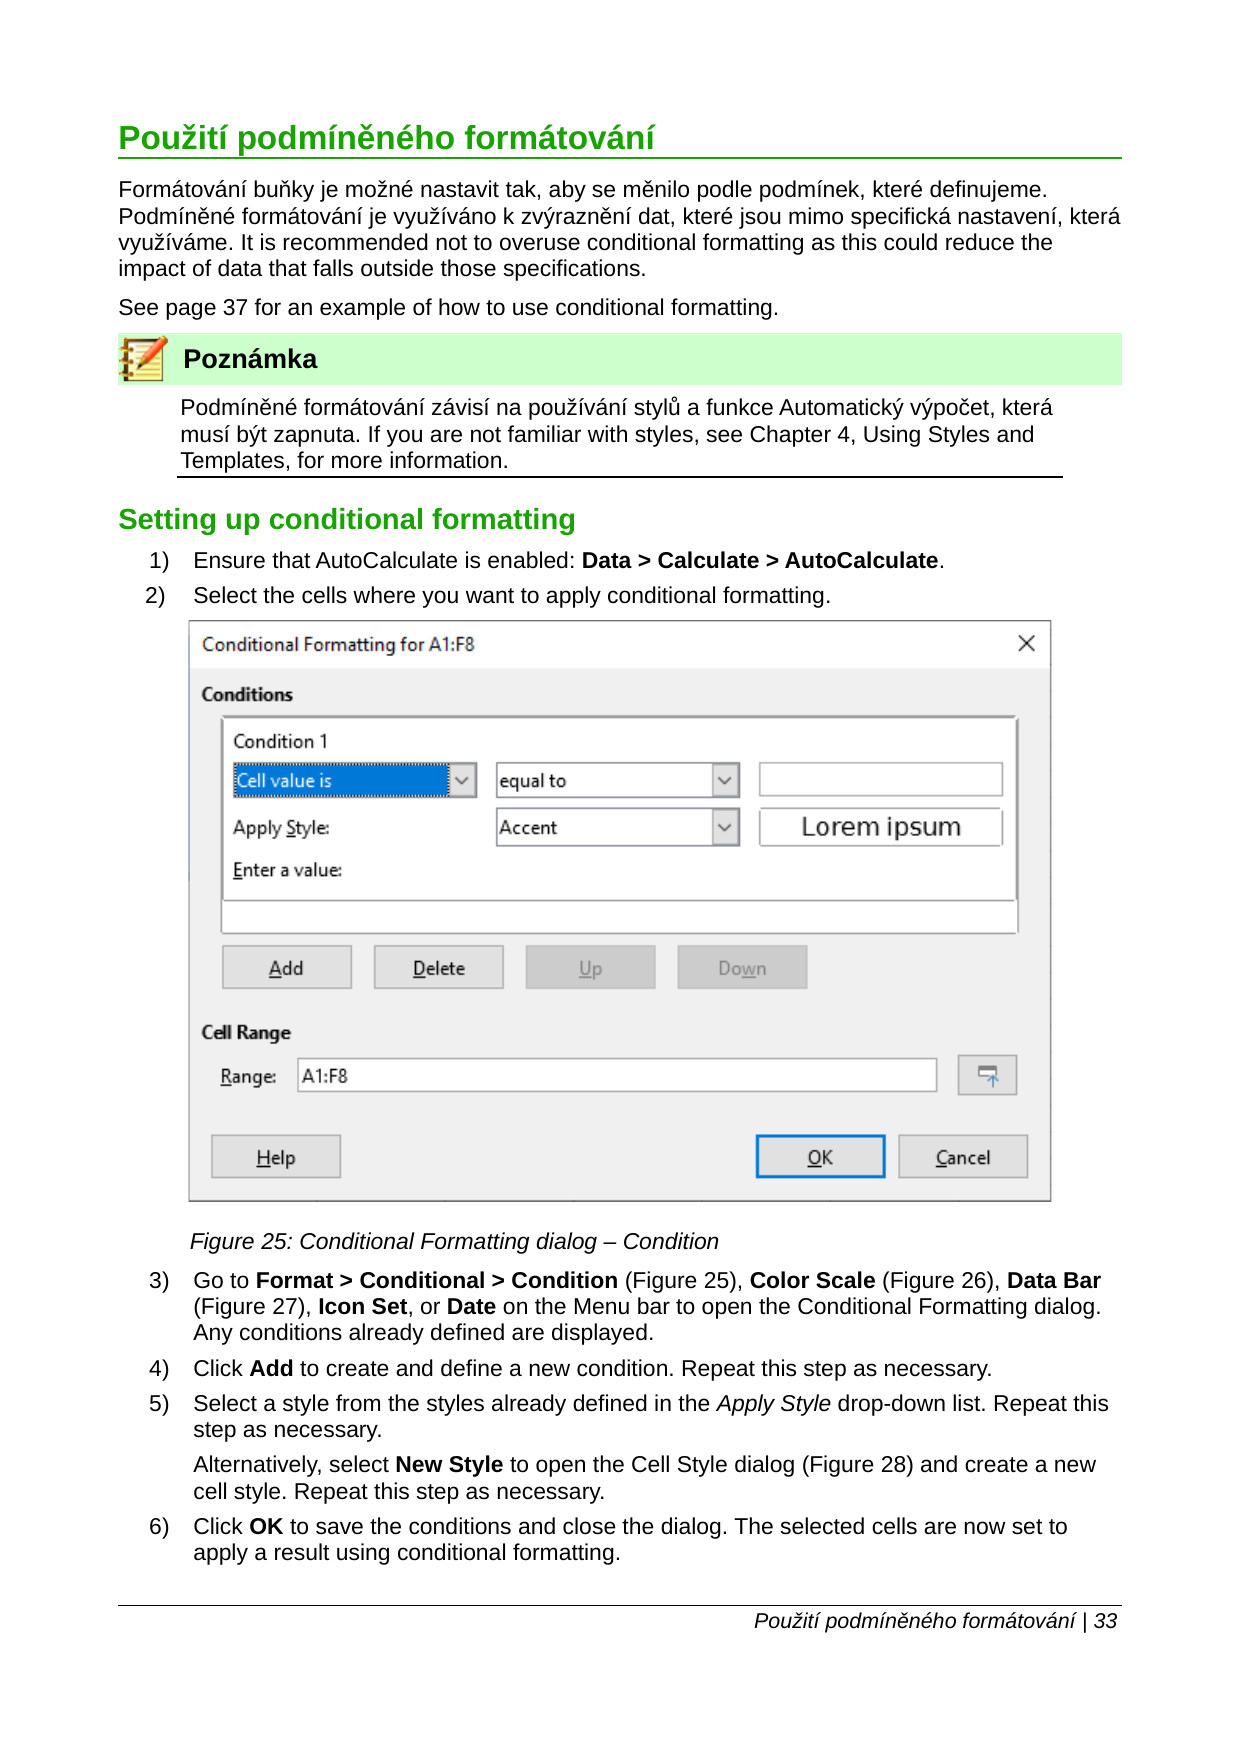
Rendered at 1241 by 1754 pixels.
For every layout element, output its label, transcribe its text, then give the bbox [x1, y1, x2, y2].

picture [188, 620, 1052, 1202]
list Select a style from the styles already defined in the Apply Style drop-down list. Repeat this step as necessary. [169, 1390, 1122, 1442]
subtitle Použití podmíněného formátování [118, 118, 1122, 157]
text Formátování buňky je možné nastavit tak, aby se měnilo podle podmínek, které definujeme. Podmíněné formátování je využíváno k zvýraznění dat, které jsou mimo specifická nastavení, která využíváme. It is recommended not to overuse conditional formatting as this could reduce the impact of data that falls outside those specifications. [118, 176, 1122, 282]
subtitle Poznámka [118, 341, 1122, 381]
picture [119, 334, 170, 385]
list Go to Format > Conditional > Condition (Figure 25), Color Scale (Figure 26), Data Bar (Figure 27), Icon Set, or Date on the Menu bar to open the Conditional Formatting dialog. Any conditions already defined are displayed. [169, 1267, 1122, 1346]
list Select the cells where you want to apply conditional formatting. [165, 582, 1122, 609]
list Click Add to create and define a new condition. Repeat this step as necessary. [169, 1354, 1122, 1381]
list Click OK to save the conditions and close the dialog. The selected cells are now set to apply a result using conditional formatting. [169, 1513, 1122, 1566]
text See page 35 for an example of how to use conditional formatting. [118, 294, 1122, 321]
text Podmíněné formátování závisí na používání stylů a funkce Automatický výpočet, která musí být zapnuta. If you are not familiar with styles, see Chapter 4, Using Styles and Templates, for more information. [177, 391, 1063, 476]
list Alternatively, select New Style to open the Cell Style dialog (Figure 28) and create a new cell style. Repeat this step as necessary. [169, 1451, 1122, 1504]
list Ensure that AutoCalculate is enabled: Data > Calculate > AutoCalculate. [169, 547, 1122, 574]
text Figure 25: Conditional Formatting dialog – Condition [189, 1202, 1051, 1255]
subtitle Setting up conditional formatting [118, 502, 1122, 536]
